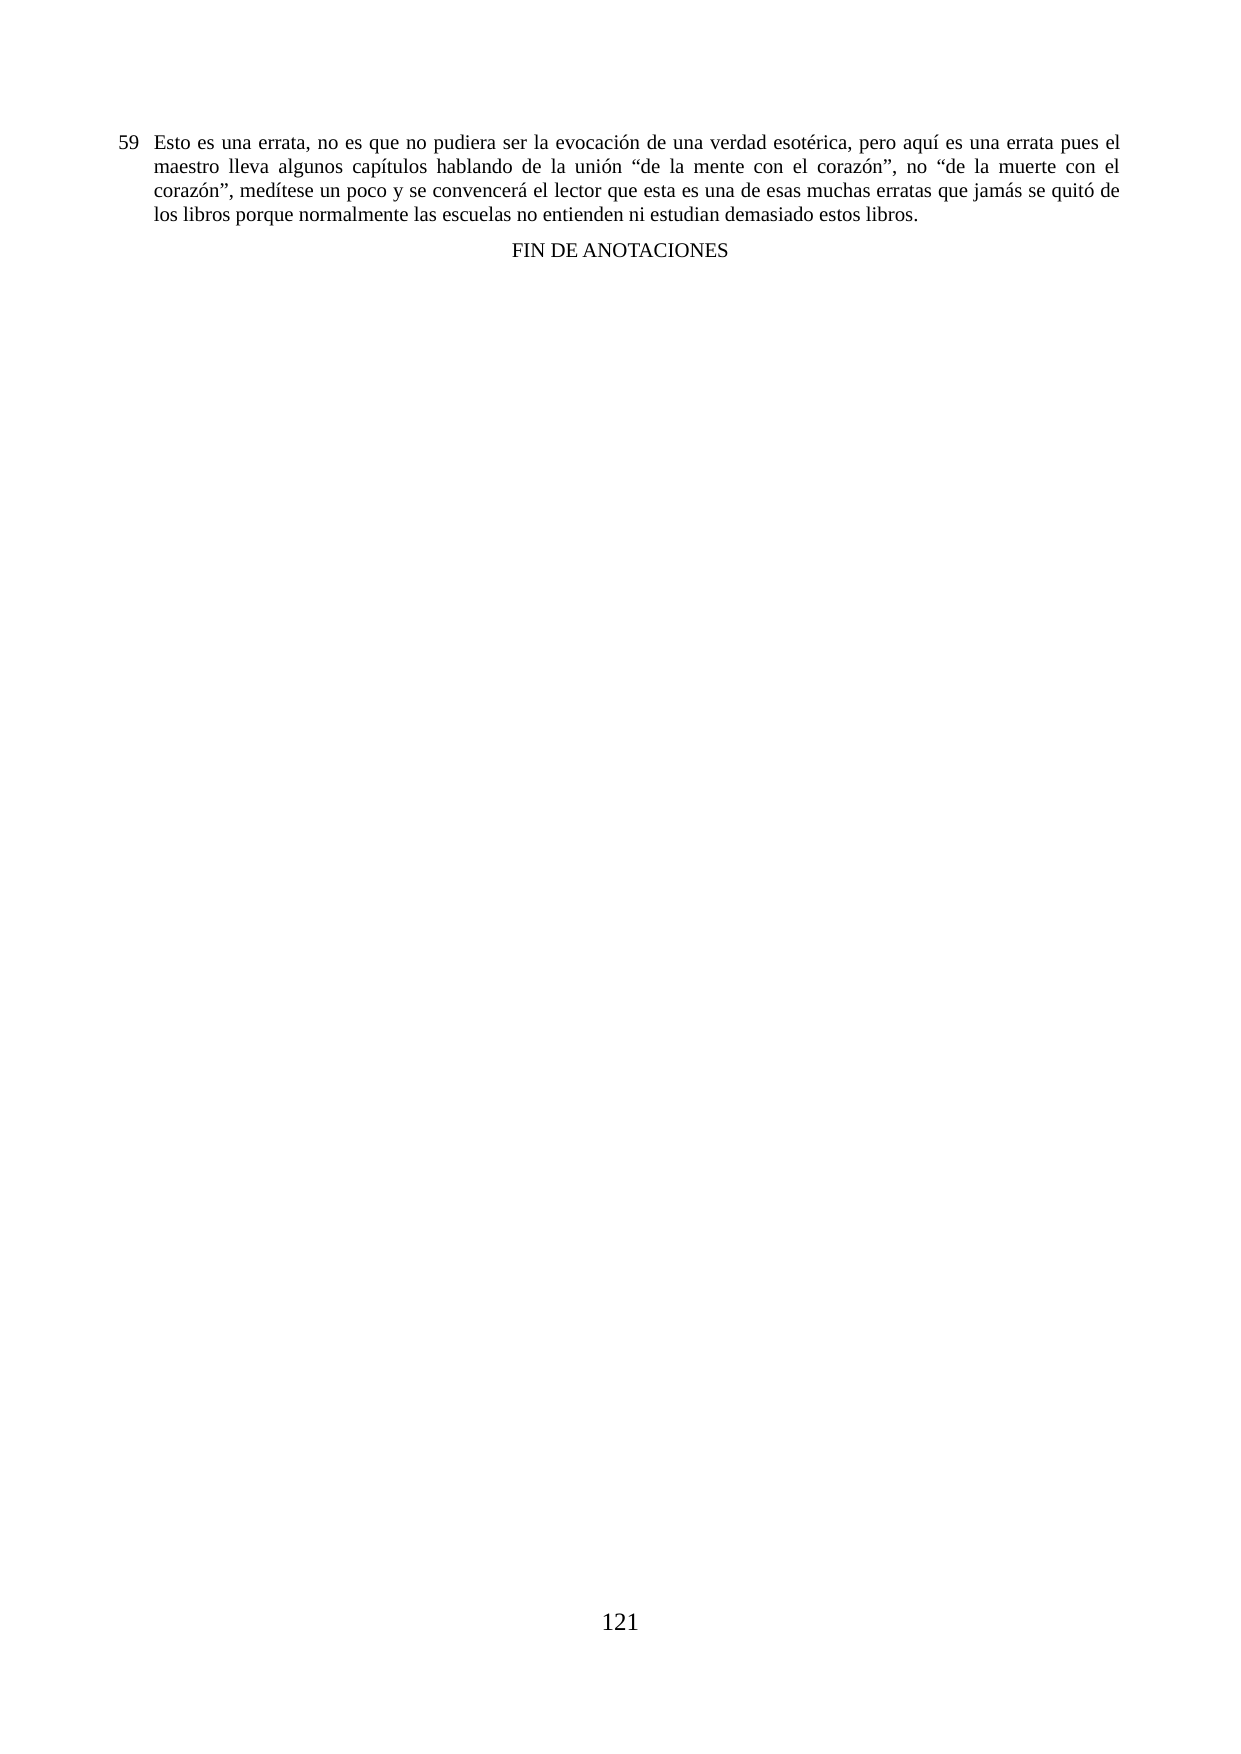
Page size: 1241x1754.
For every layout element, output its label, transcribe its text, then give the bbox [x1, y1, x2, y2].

text FIN DE ANOTACIONES [118, 238, 1122, 262]
text Esto es una errata, no es que no pudiera ser la evocación de una verdad esotérica, pero aquí es una errata pues el maestro lleva algunos capítulos hablando de la unión “de la mente con el corazón”, no “de la muerte con el corazón”, medítese un poco y se convencerá el lector que esta es una de esas muchas erratas que jamás se quitó de los libros porque normalmente las escuelas no entienden ni estudian demasiado estos libros. [118, 130, 1122, 226]
